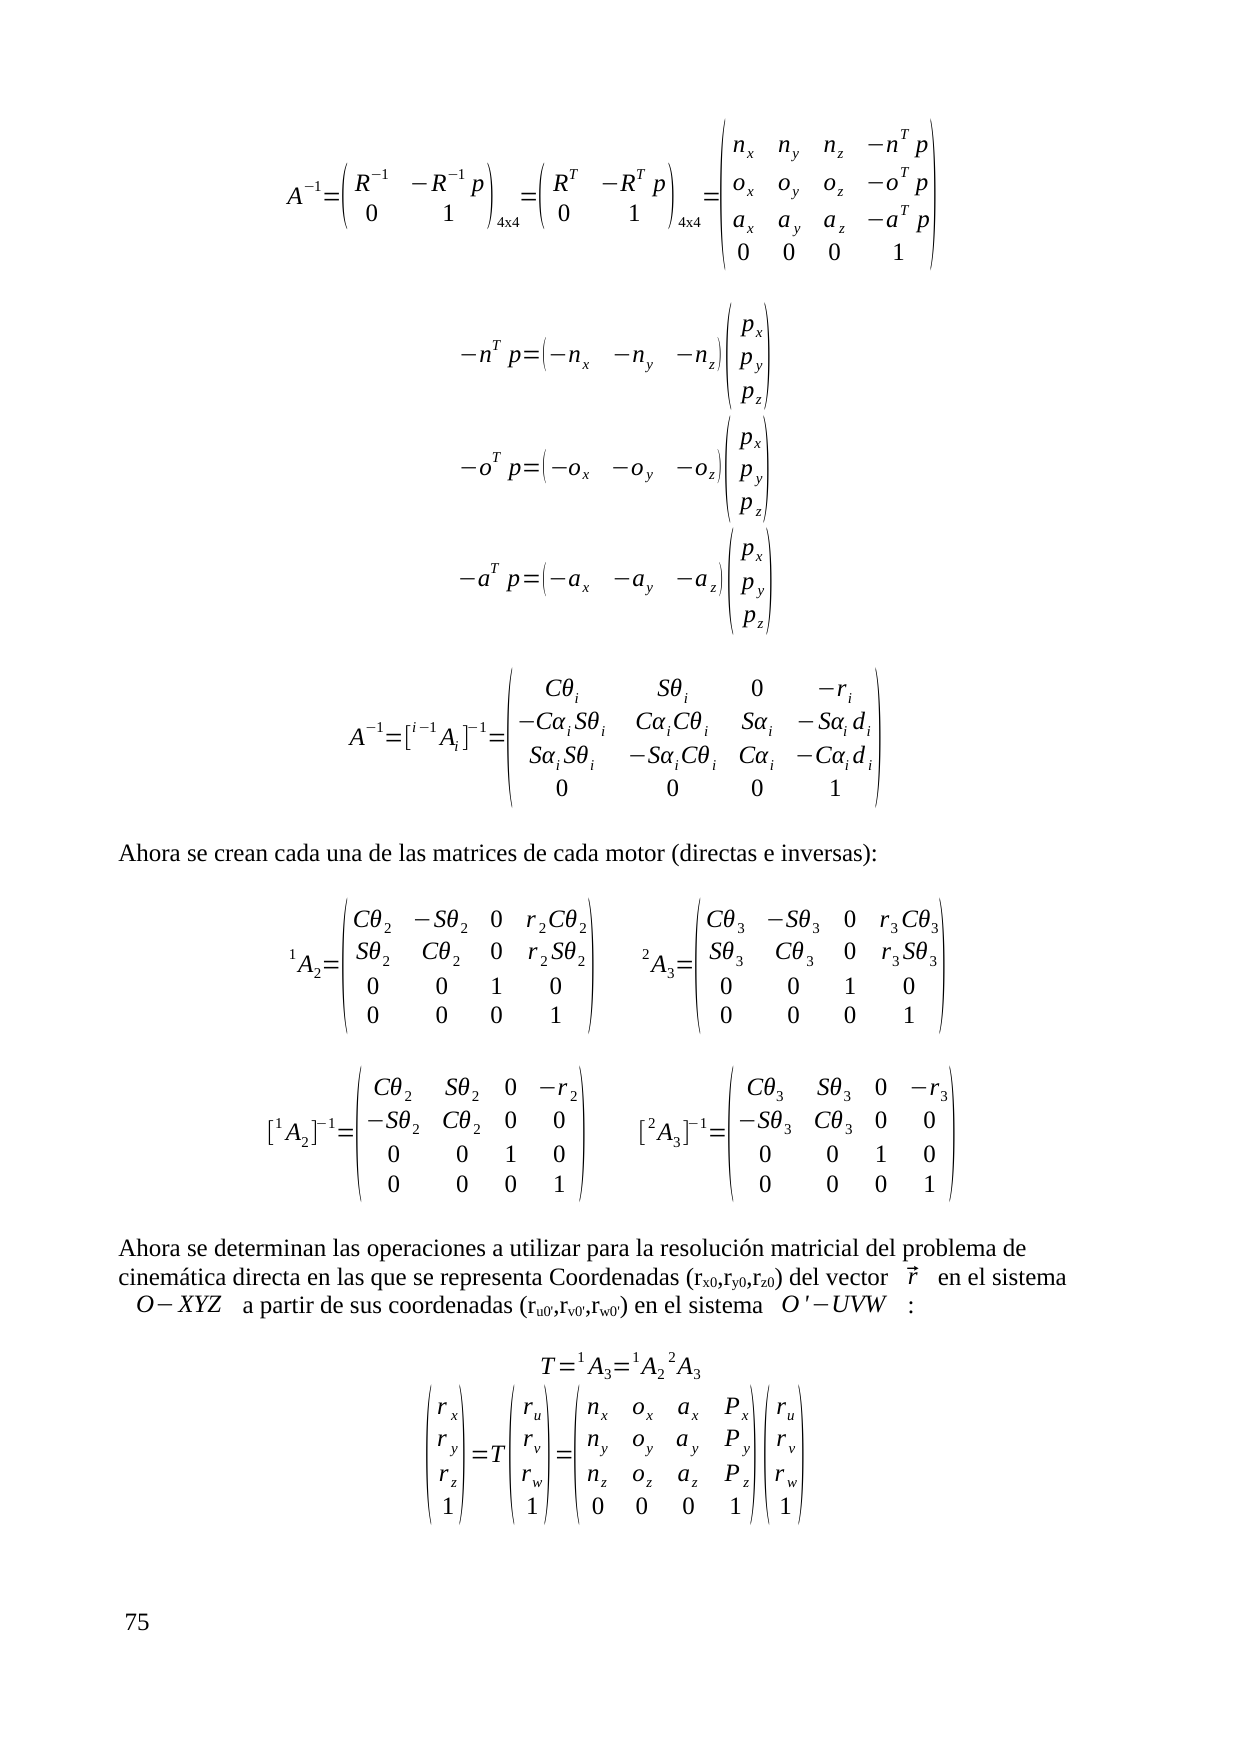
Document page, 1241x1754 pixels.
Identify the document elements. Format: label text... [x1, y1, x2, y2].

text Ahora se crean cada una de las matrices de cada motor (directas e inversas): [118, 838, 1122, 867]
text Ahora se determinan las operaciones a utilizar para la resolución matricial del problema de cinemática directa en las que se representa Coordenadas (rx0,ry0,rz0) del vectoren el sistemaa partir de sus coordenadas (ru0',rv0',rw0') en el sistema: [118, 1233, 1122, 1319]
